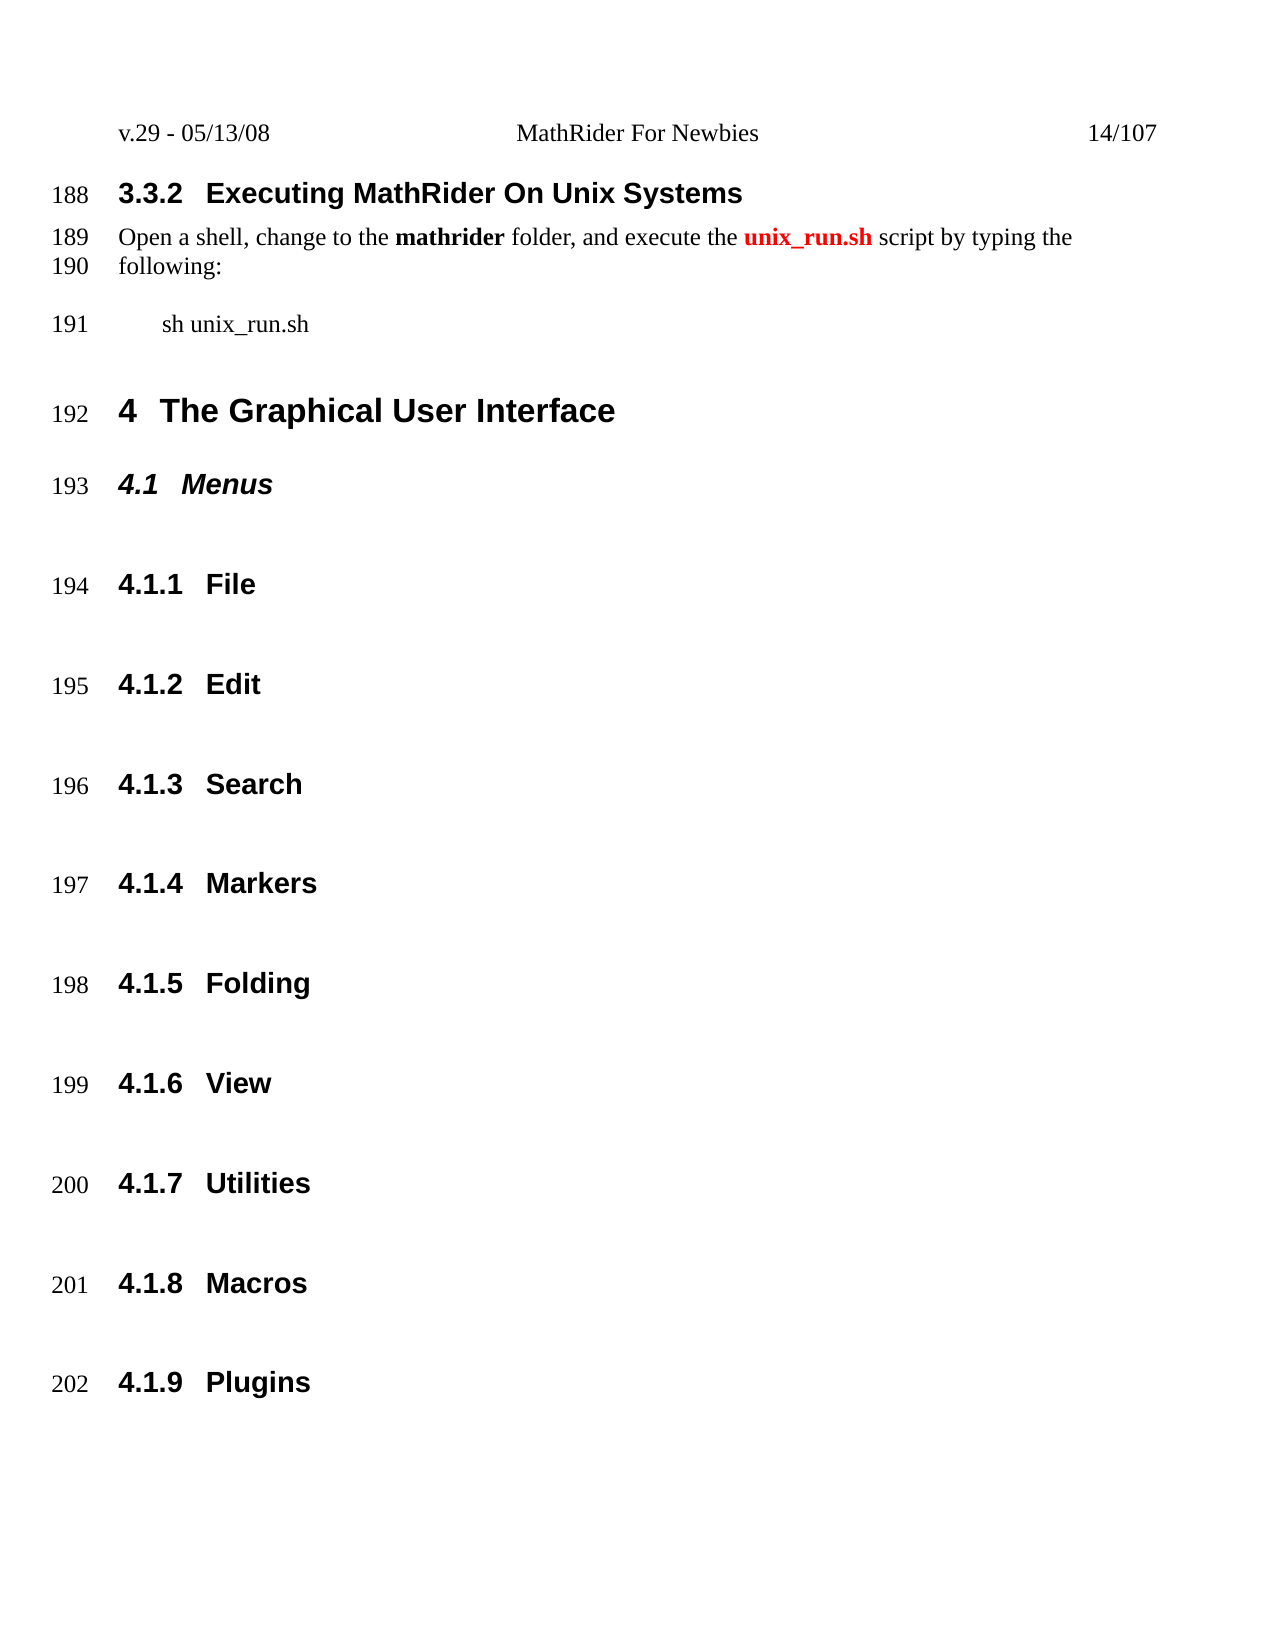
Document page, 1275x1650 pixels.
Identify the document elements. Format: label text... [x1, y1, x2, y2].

subtitle View [118, 1066, 1157, 1099]
subtitle Edit [118, 667, 1157, 700]
subtitle File [118, 567, 1157, 601]
subtitle Utilities [118, 1166, 1157, 1199]
text Open a shell, change to the mathrider folder, and execute the unix_run.sh script by typing the following: [118, 222, 1157, 280]
subtitle The Graphical User Interface [118, 391, 1157, 430]
subtitle Macros [118, 1266, 1157, 1299]
subtitle Plugins [118, 1365, 1157, 1399]
subtitle Menus [118, 467, 1157, 501]
subtitle Markers [118, 866, 1157, 900]
subtitle Search [118, 767, 1157, 800]
text sh unix_run.sh [162, 309, 1157, 337]
subtitle Folding [118, 966, 1157, 1000]
subtitle Executing MathRider On Unix Systems [118, 176, 1157, 210]
